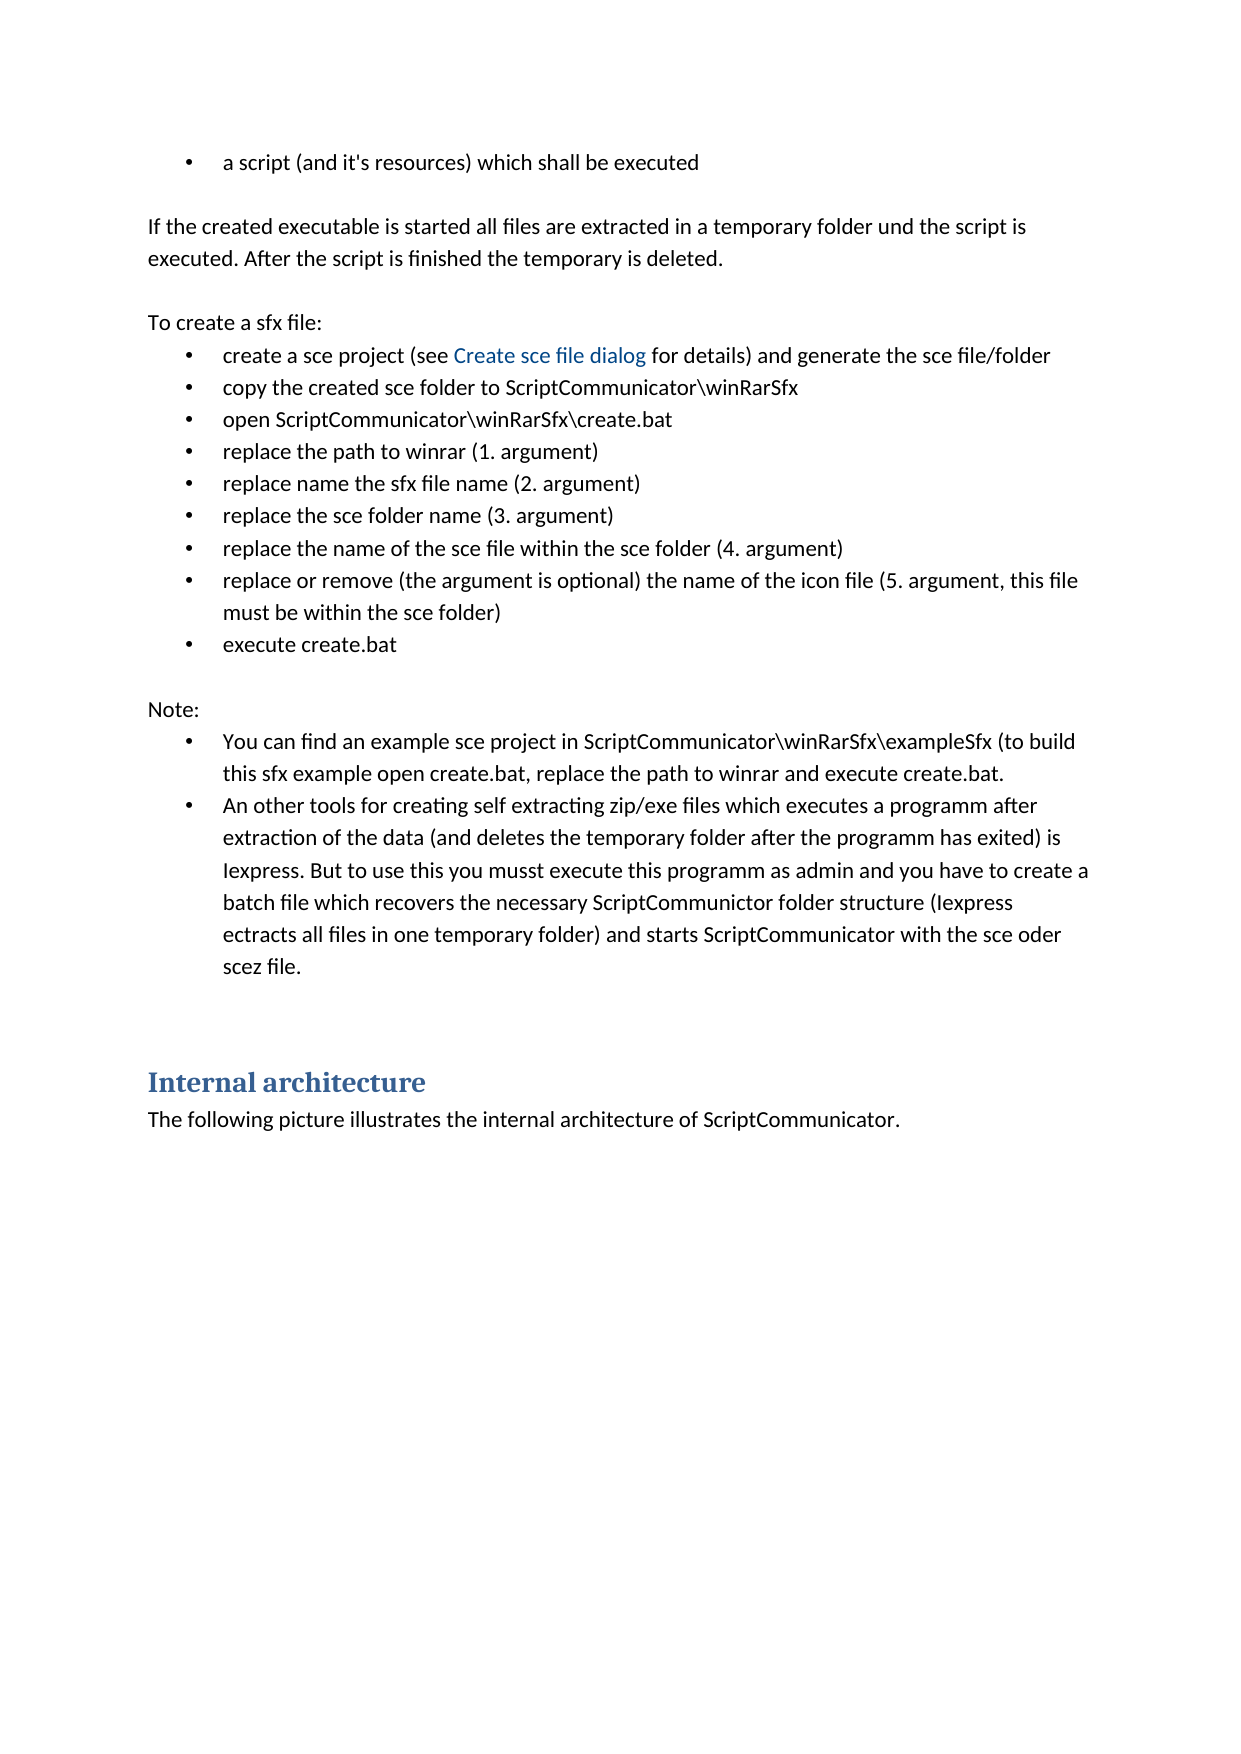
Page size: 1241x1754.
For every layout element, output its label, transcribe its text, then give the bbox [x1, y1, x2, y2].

text The following picture illustrates the internal architecture of ScriptCommunicator. [148, 1105, 1093, 1133]
list replace the path to winrar (1. argument) [185, 437, 1093, 465]
list create a sce project (see Create sce file dialog for details) and generate the sce file/folder [185, 341, 1093, 369]
text To create a sfx file: [148, 308, 1093, 337]
list replace the name of the sce file within the sce folder (4. argument) [185, 534, 1093, 562]
list replace the sce folder name (3. argument) [185, 502, 1093, 530]
list replace or remove (the argument is optional) the name of the icon file (5. argument, this file must be within the sce folder) [185, 566, 1093, 626]
list You can find an example sce project in ScriptCommunicator\winRarSfx\exampleSfx (to build this sfx example open create.bat, replace the path to winrar and execute create.bat. [185, 727, 1093, 787]
text If the created executable is started all files are extracted in a temporary folder und the script is executed. After the script is finished the temporary is deleted. [148, 212, 1093, 272]
list copy the created sce folder to ScriptCommunicator\winRarSfx [185, 373, 1093, 401]
list replace name the sfx file name (2. argument) [185, 469, 1093, 497]
list execute create.bat [185, 630, 1093, 658]
text Note: [148, 695, 1093, 723]
subtitle Internal architecture [148, 1067, 1093, 1100]
list a script (and it's resources) which shall be executed [185, 148, 1093, 176]
list An other tools for creating self extracting zip/exe files which executes a programm after extraction of the data (and deletes the temporary folder after the programm has exited) is Iexpress. But to use this you musst execute this programm as admin and you have to create a batch file which recovers the necessary ScriptCommunictor folder structure (Iexpress ectracts all files in one temporary folder) and starts ScriptCommunicator with the sce oder scez file. [185, 791, 1093, 980]
list open ScriptCommunicator\winRarSfx\create.bat [185, 405, 1093, 433]
